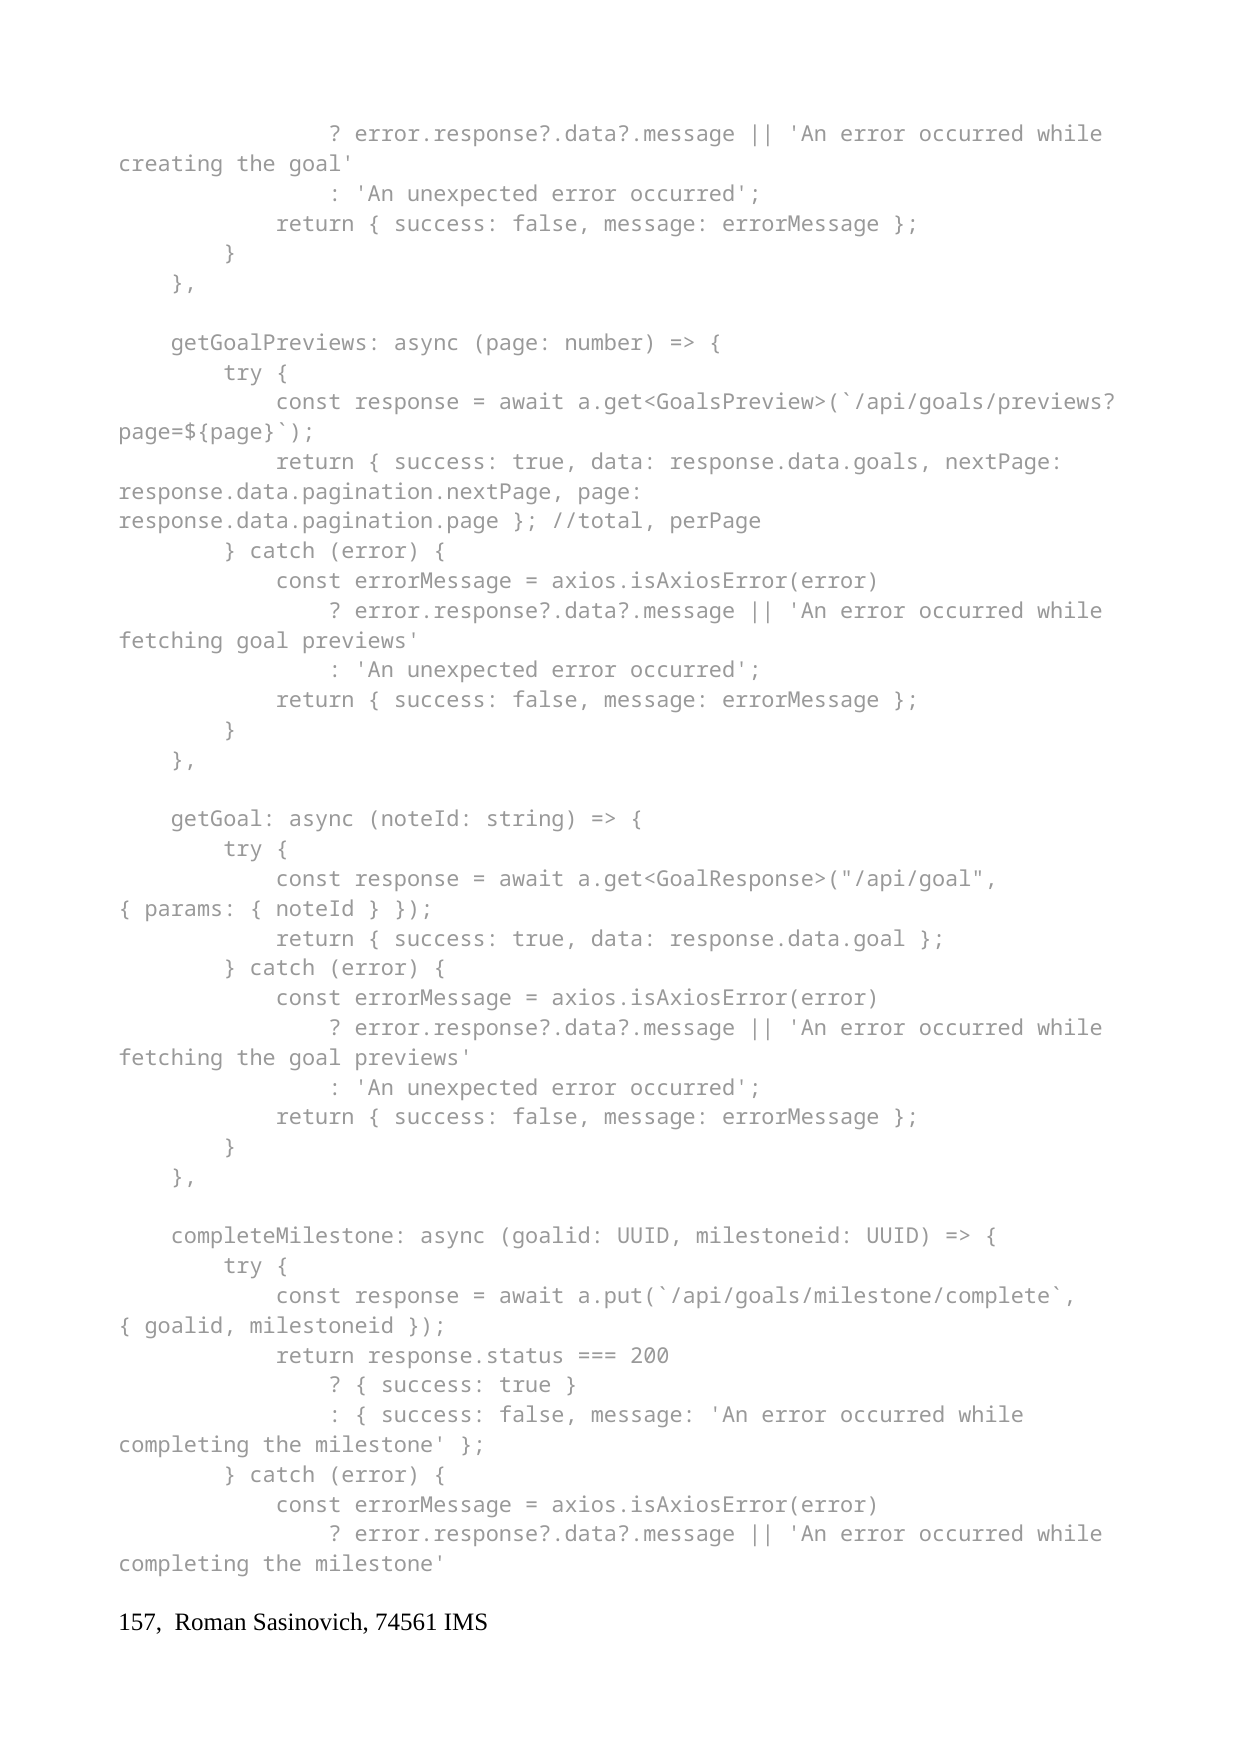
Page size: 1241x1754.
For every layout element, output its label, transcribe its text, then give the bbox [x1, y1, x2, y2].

text const response = await a.get<GoalsPreview>(`/api/goals/previews?page=${page}`); [118, 386, 1122, 446]
text } catch (error) { [118, 535, 1122, 565]
text : 'An unexpected error occurred'; [118, 178, 1122, 207]
text completeMilestone: async (goalid: UUID, milestoneid: UUID) => { [118, 1220, 1122, 1250]
text const errorMessage = axios.isAxiosError(error) [118, 1488, 1122, 1518]
text getGoalPreviews: async (page: number) => { [118, 327, 1122, 356]
text return { success: true, data: response.data.goal }; [118, 922, 1122, 952]
text } [118, 1131, 1122, 1161]
text : { success: false, message: 'An error occurred while completing the milestone' }; [118, 1399, 1122, 1459]
text ? error.response?.data?.message || 'An error occurred while fetching goal previews' [118, 595, 1122, 654]
text : 'An unexpected error occurred'; [118, 1071, 1122, 1101]
text } catch (error) { [118, 952, 1122, 982]
text return { success: false, message: errorMessage }; [118, 1101, 1122, 1131]
text getGoal: async (noteId: string) => { [118, 803, 1122, 833]
text ? error.response?.data?.message || 'An error occurred while completing the milestone' [118, 1518, 1122, 1578]
text ? error.response?.data?.message || 'An error occurred while creating the goal' [118, 118, 1122, 178]
text ? { success: true } [118, 1369, 1122, 1399]
text } [118, 714, 1122, 744]
text return response.status === 200 [118, 1339, 1122, 1369]
text : 'An unexpected error occurred'; [118, 654, 1122, 684]
text const response = await a.get<GoalResponse>("/api/goal", { params: { noteId } }); [118, 863, 1122, 922]
text }, [118, 1161, 1122, 1191]
text try { [118, 1250, 1122, 1280]
text ? error.response?.data?.message || 'An error occurred while fetching the goal previews' [118, 1012, 1122, 1071]
text } [118, 237, 1122, 267]
text return { success: false, message: errorMessage }; [118, 684, 1122, 714]
text try { [118, 356, 1122, 386]
text const errorMessage = axios.isAxiosError(error) [118, 565, 1122, 595]
text }, [118, 267, 1122, 297]
text const response = await a.put(`/api/goals/milestone/complete`, { goalid, milestoneid }); [118, 1280, 1122, 1339]
text } catch (error) { [118, 1459, 1122, 1488]
text }, [118, 744, 1122, 773]
text const errorMessage = axios.isAxiosError(error) [118, 982, 1122, 1012]
text try { [118, 833, 1122, 863]
text return { success: false, message: errorMessage }; [118, 207, 1122, 237]
text return { success: true, data: response.data.goals, nextPage: response.data.pagination.nextPage, page: response.data.pagination.page }; //total, perPage [118, 446, 1122, 535]
